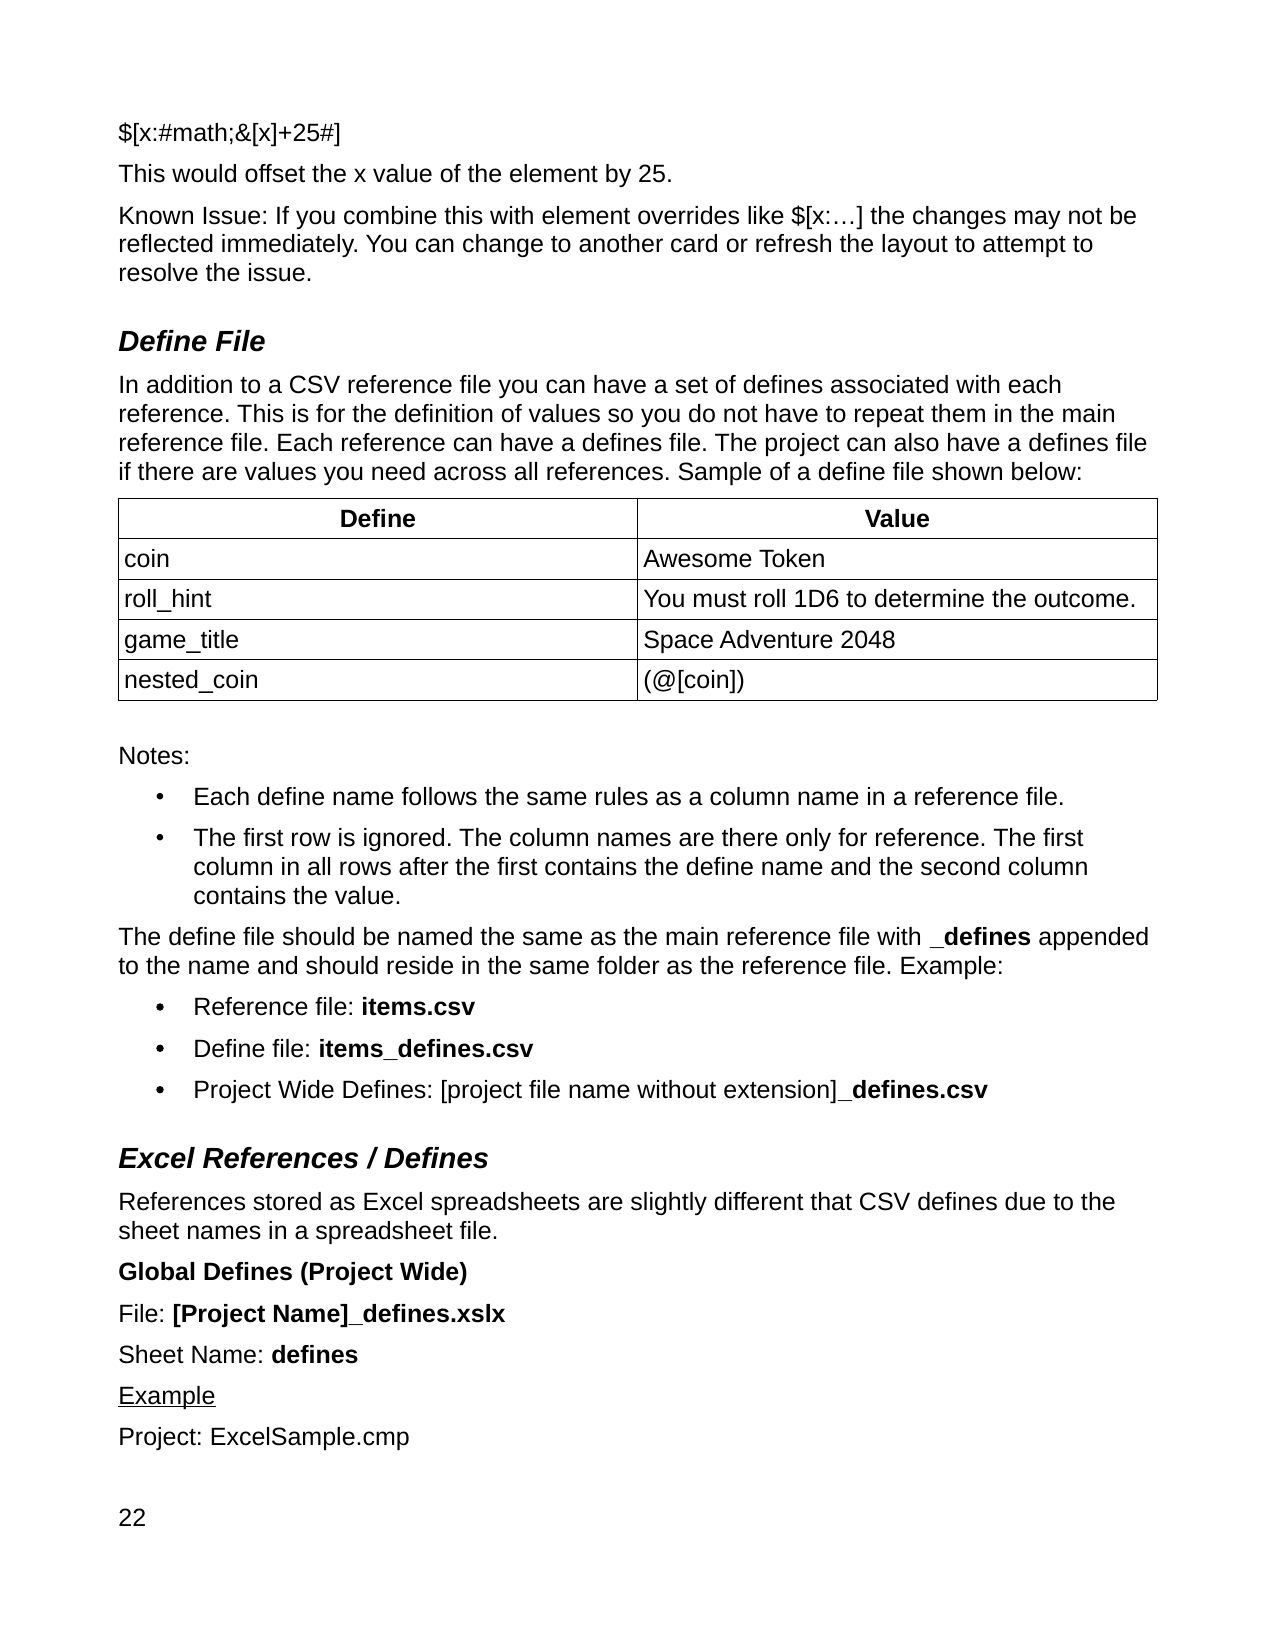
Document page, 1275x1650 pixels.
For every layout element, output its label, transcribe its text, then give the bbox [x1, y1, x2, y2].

text In addition to a CSV reference file you can have a set of defines associated with each reference. This is for the definition of values so you do not have to repeat them in the main reference file. Each reference can have a defines file. The project can also have a defines file if there are values you need across all references. Sample of a define file shown below: [118, 370, 1157, 485]
text Global Defines (Project Wide) [118, 1257, 1157, 1286]
text File: [Project Name]_defines.xslx [118, 1299, 1157, 1327]
text References stored as Excel spreadsheets are slightly different that CSV defines due to the sheet names in a spreadsheet file. [118, 1187, 1157, 1245]
subtitle Excel References / Defines [118, 1141, 1157, 1175]
list Reference file: items.csv [156, 992, 1157, 1021]
table_cell nested_coin [119, 660, 637, 699]
table_header Define [119, 499, 637, 538]
list Define file: items_defines.csv [156, 1034, 1157, 1062]
text Project: ExcelSample.cmp [118, 1422, 1157, 1451]
text The define file should be named the same as the main reference file with _defines appended to the name and should reside in the same folder as the reference file. Example: [118, 922, 1157, 980]
text This would offset the x value of the element by 25. [118, 159, 1157, 188]
list The first row is ignored. The column names are there only for reference. The first column in all rows after the first contains the define name and the second column contains the value. [156, 823, 1157, 910]
list Project Wide Defines: [project file name without extension]_defines.csv [156, 1075, 1157, 1104]
table_cell coin [119, 539, 637, 578]
text Notes: [118, 741, 1157, 769]
table_header Value [638, 499, 1157, 538]
text Known Issue: If you combine this with element overrides like $[x:…] the changes may not be reflected immediately. You can change to another card or refresh the layout to attempt to resolve the issue. [118, 201, 1157, 287]
text Sheet Name: defines [118, 1340, 1157, 1369]
list Each define name follows the same rules as a column name in a reference file. [156, 782, 1157, 811]
subtitle Define File [118, 324, 1157, 358]
table_cell (@[coin]) [638, 660, 1157, 699]
table_cell Space Adventure 2048 [638, 620, 1157, 659]
table_cell Awesome Token [638, 539, 1157, 578]
table_cell game_title [119, 620, 637, 659]
table_cell roll_hint [119, 580, 637, 619]
table_cell You must roll 1D6 to determine the outcome. [638, 580, 1157, 619]
text $[x:#math;&[x]+25#] [118, 118, 1157, 147]
text Example [118, 1381, 1157, 1410]
